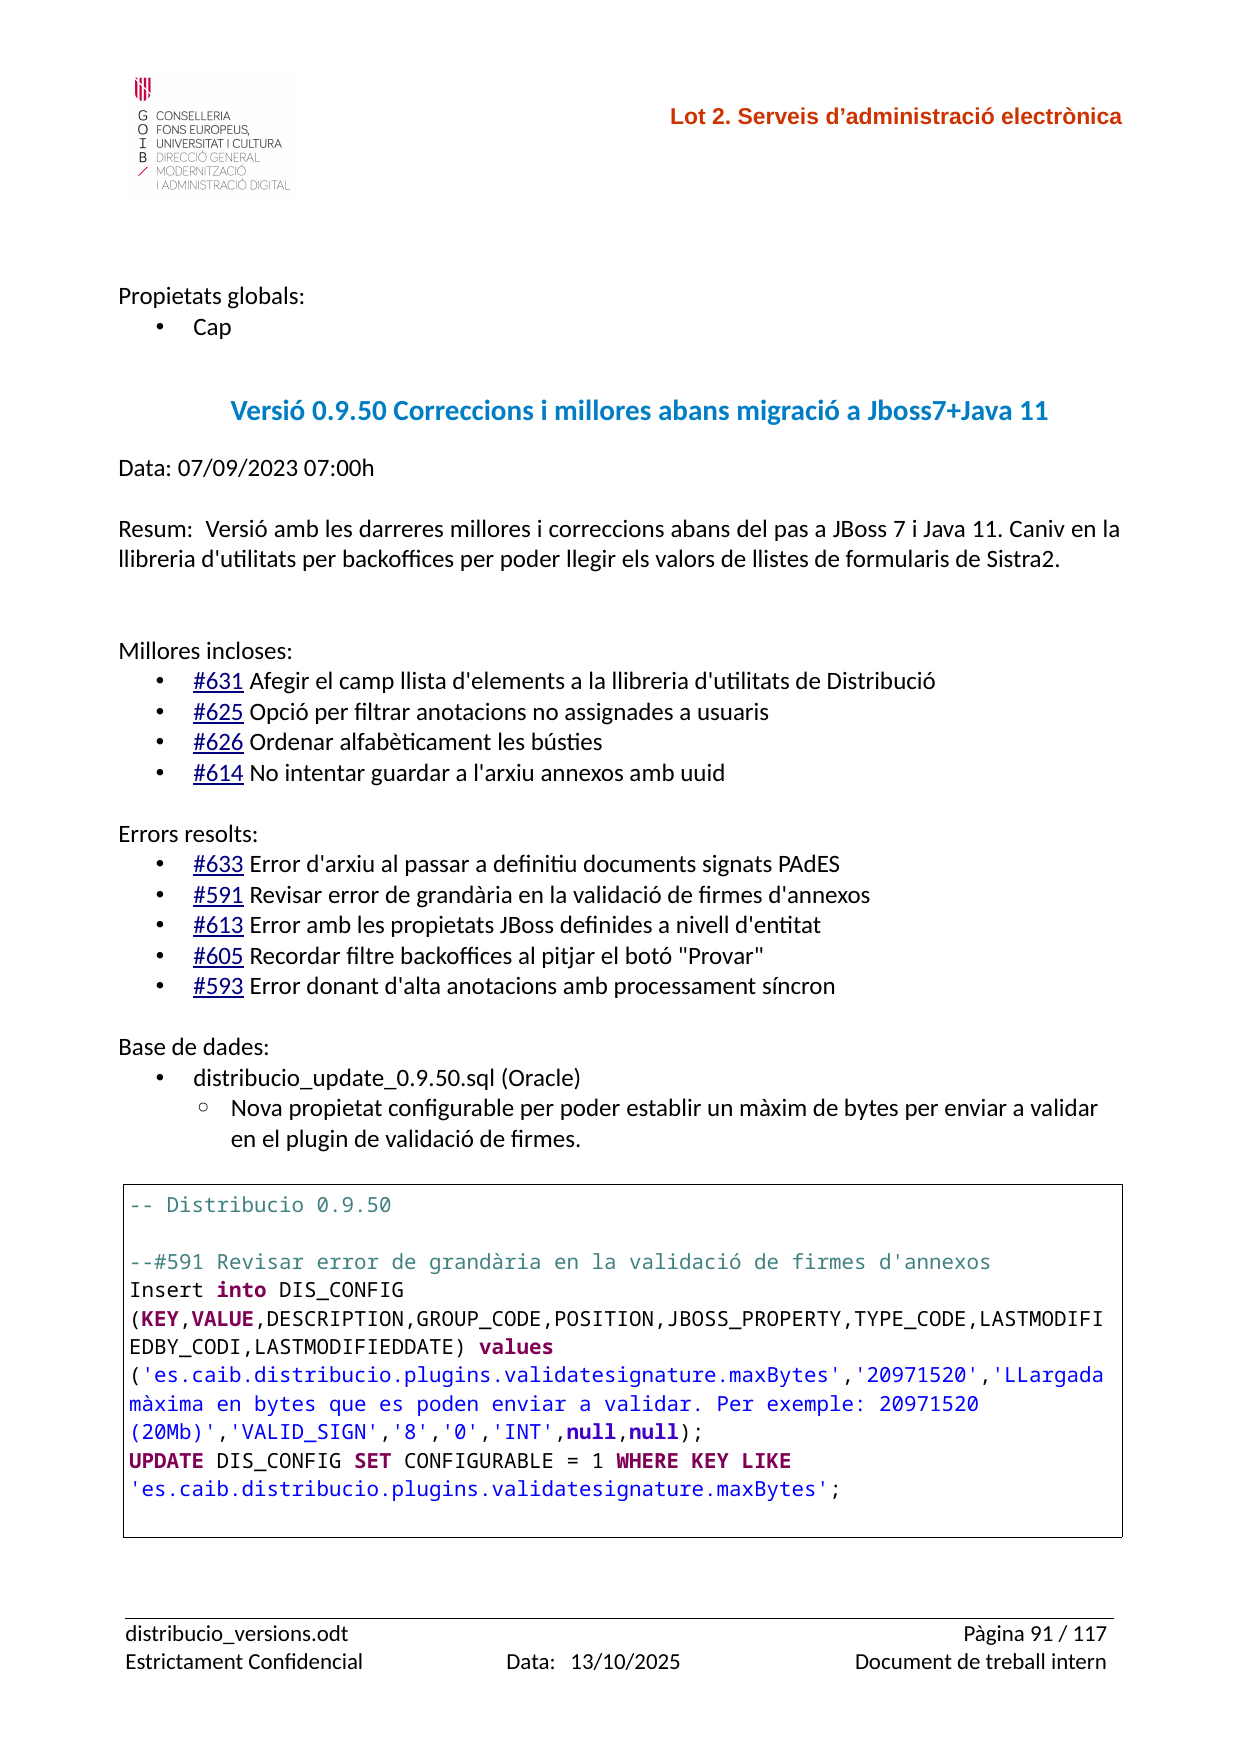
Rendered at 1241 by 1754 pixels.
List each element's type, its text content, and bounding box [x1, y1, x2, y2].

list #613 Error amb les propietats JBoss definides a nivell d'entitat [156, 909, 1122, 940]
text Base de dades: [118, 1032, 1122, 1062]
list #625 Opció per filtrar anotacions no assignades a usuaris [156, 696, 1122, 726]
list #633 Error d'arxiu al passar a definitiu documents signats PAdES [156, 848, 1122, 879]
list #614 No intentar guardar a l'arxiu annexos amb uuid [156, 757, 1122, 787]
text Errors resolts: [118, 818, 1122, 848]
list #591 Revisar error de grandària en la validació de firmes d'annexos [156, 879, 1122, 909]
text Resum: Versió amb les darreres millores i correccions abans del pas a JBoss 7 i Java 11. Caniv en la llibreria d'utilitats per backoffices per poder llegir els valors de llistes de formularis de Sistra2. [118, 513, 1122, 574]
list #605 Recordar filtre backoffices al pitjar el botó "Provar" [156, 940, 1122, 971]
list #593 Error donant d'alta anotacions amb processament síncron [156, 971, 1122, 1001]
list #631 Afegir el camp llista d'elements a la llibreria d'utilitats de Distribució [156, 665, 1122, 696]
list #626 Ordenar alfabèticament les bústies [156, 726, 1122, 757]
list distribucio_update_0.9.50.sql (Oracle) [156, 1062, 1122, 1093]
text Data: 07/09/2023 07:00h [118, 452, 1122, 482]
text Propietats globals: [118, 280, 1122, 311]
list Cap [156, 311, 1122, 341]
subtitle Versió 0.9.50 Correccions i millores abans migració a Jboss7+Java 11 [153, 392, 1122, 428]
text Millores incloses: [118, 635, 1122, 665]
list Nova propietat configurable per poder establir un màxim de bytes per enviar a validar en el plugin de validació de firmes. [193, 1093, 1122, 1154]
table_header -- Distribucio 0.9.50 --#591 Revisar error de grandària en la validació de firmes d'annexos Insert into DIS_CONFIG (KEY,VALUE,DESCRIPTION,GROUP_CODE,POSITION,JBOSS_PROPERTY,TYPE_CODE,LASTMODIFIEDBY_CODI,LASTMODIFIEDDATE) values ('es.caib.distribucio.plugins.validatesignature.maxBytes','20971520','LLargada màxima en bytes que es poden enviar a validar. Per exemple: 20971520 (20Mb)','VALID_SIGN','8','0','INT',null,null); UPDATE DIS_CONFIG SET CONFIGURABLE = 1 WHERE KEY LIKE 'es.caib.distribucio.plugins.validatesignature.maxBytes'; [124, 1185, 1122, 1537]
picture [126, 70, 299, 197]
